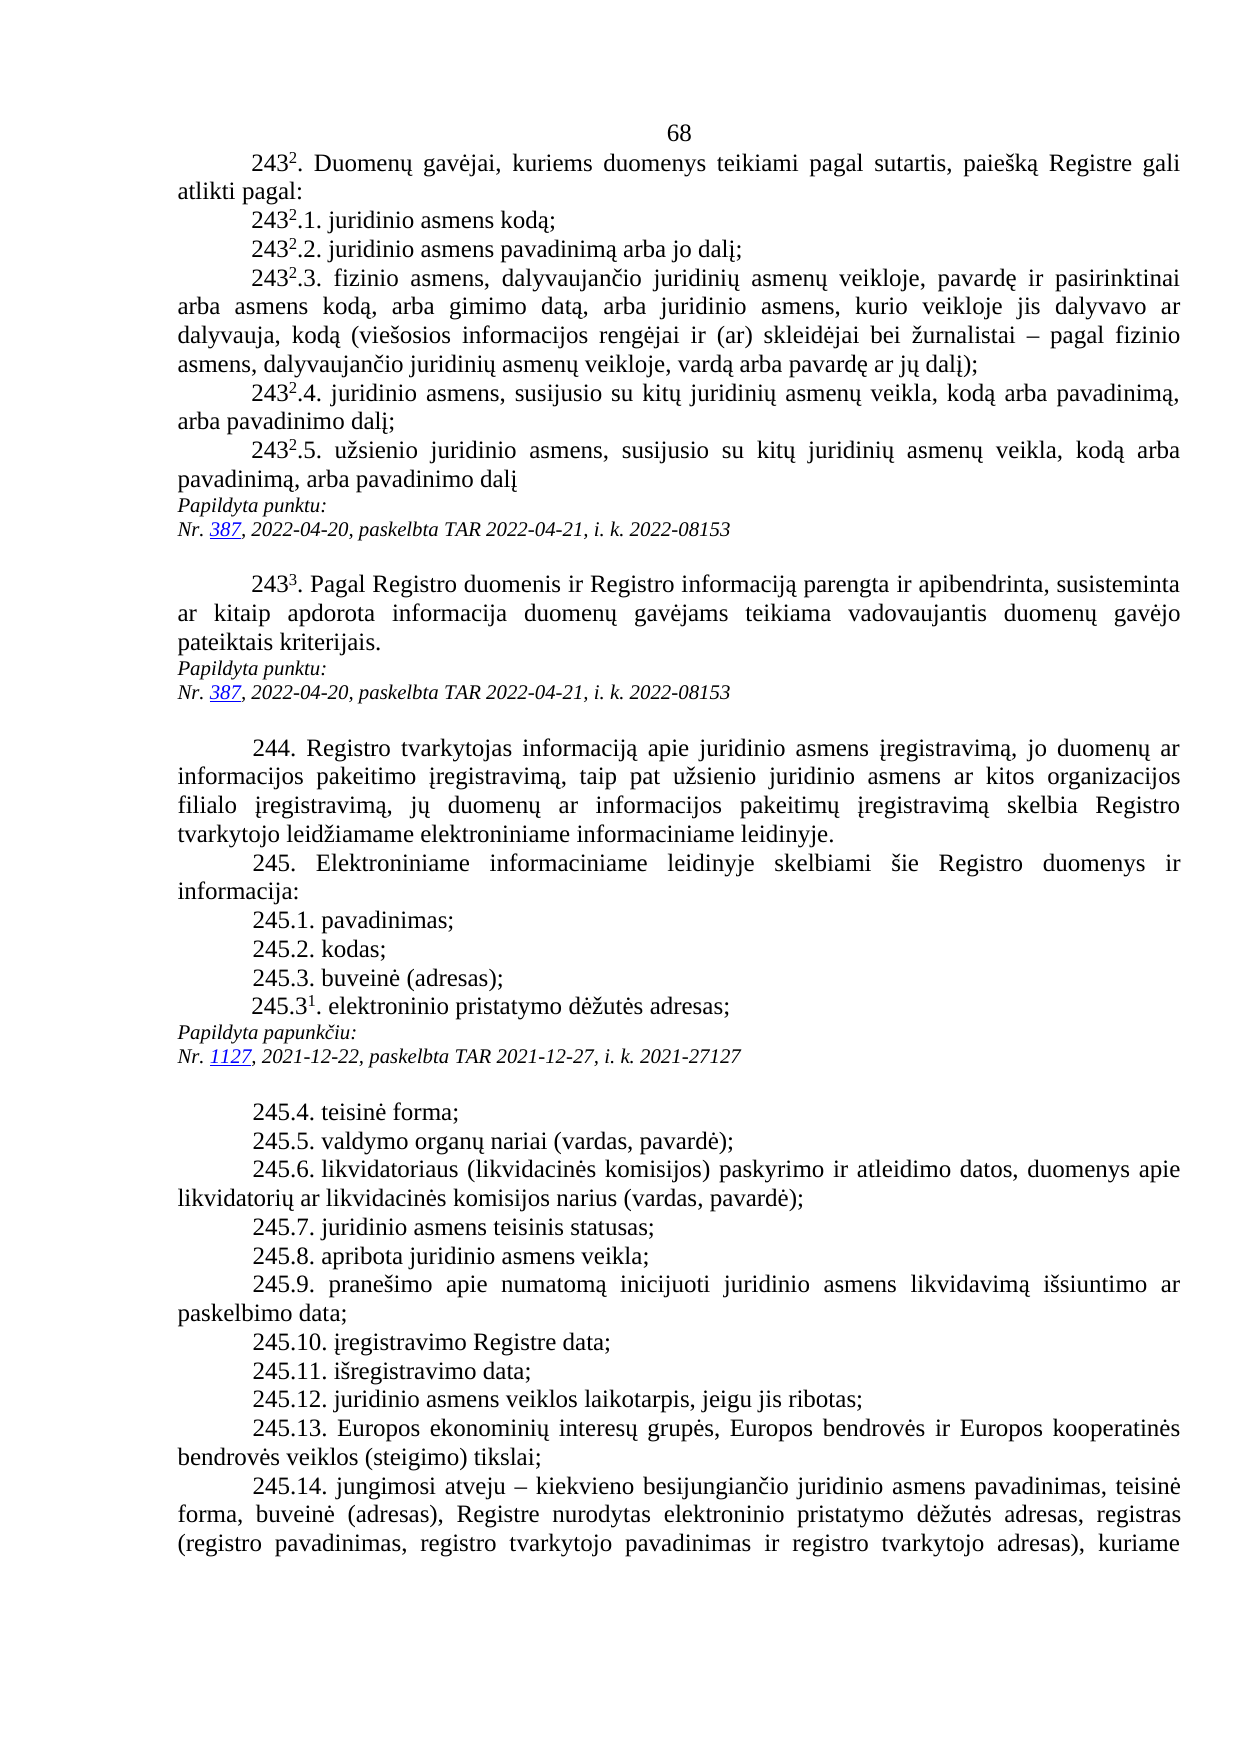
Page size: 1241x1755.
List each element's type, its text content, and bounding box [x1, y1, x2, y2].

text 245.4. teisinė forma; [177, 1097, 1181, 1126]
text 245.10. įregistravimo Registre data; [177, 1327, 1181, 1356]
text 245.8. apribota juridinio asmens veikla; [177, 1241, 1181, 1269]
text 245. Elektroniniame informaciniame leidinyje skelbiami šie Registro duomenys ir informacija: [177, 848, 1181, 905]
text 2432.2. juridinio asmens pavadinimą arba jo dalį; [177, 234, 1181, 263]
text 2432.5. užsienio juridinio asmens, susijusio su kitų juridinių asmenų veikla, kodą arba pavadinimą, arba pavadinimo dalį [177, 435, 1181, 493]
text 245.9. pranešimo apie numatomą inicijuoti juridinio asmens likvidavimą išsiuntimo ar paskelbimo data; [177, 1269, 1181, 1327]
text 2432.4. juridinio asmens, susijusio su kitų juridinių asmenų veikla, kodą arba pavadinimą, arba pavadinimo dalį; [177, 378, 1181, 435]
text 2432.3. fizinio asmens, dalyvaujančio juridinių asmenų veikloje, pavardę ir pasirinktinai arba asmens kodą, arba gimimo datą, arba juridinio asmens, kurio veikloje jis dalyvavo ar dalyvauja, kodą (viešosios informacijos rengėjai ir (ar) skleidėjai bei žurnalistai – pagal fizinio asmens, dalyvaujančio juridinių asmenų veikloje, vardą arba pavardę ar jų dalį); [177, 263, 1181, 378]
text 2432. Duomenų gavėjai, kuriems duomenys teikiami pagal sutartis, paiešką Registre gali atlikti pagal: [177, 148, 1181, 205]
text Papildyta punktu: [177, 493, 1181, 517]
text Nr. 387, 2022-04-20, paskelbta TAR 2022-04-21, i. k. 2022-08153 [177, 680, 1181, 704]
text 245.14. jungimosi atveju – kiekvieno besijungiančio juridinio asmens pavadinimas, teisinė forma, buveinė (adresas), Registre nurodytas elektroninio pristatymo dėžutės adresas, registras (registro pavadinimas, registro tvarkytojo pavadinimas ir registro tvarkytojo adresas), kuriame [177, 1471, 1181, 1557]
text 2433. Pagal Registro duomenis ir Registro informaciją parengta ir apibendrinta, susisteminta ar kitaip apdorota informacija duomenų gavėjams teikiama vadovaujantis duomenų gavėjo pateiktais kriterijais. [177, 569, 1181, 656]
text 245.7. juridinio asmens teisinis statusas; [177, 1212, 1181, 1241]
text 245.12. juridinio asmens veiklos laikotarpis, jeigu jis ribotas; [177, 1384, 1181, 1413]
text Papildyta papunkčiu: [177, 1020, 1181, 1044]
text Papildyta punktu: [177, 656, 1181, 680]
text 2432.1. juridinio asmens kodą; [177, 205, 1181, 234]
text 245.11. išregistravimo data; [177, 1356, 1181, 1384]
text 245.1. pavadinimas; [177, 905, 1181, 934]
text 245.2. kodas; [177, 934, 1181, 963]
text 245.6. likvidatoriaus (likvidacinės komisijos) paskyrimo ir atleidimo datos, duomenys apie likvidatorių ar likvidacinės komisijos narius (vardas, pavardė); [177, 1154, 1181, 1212]
text Nr. 387, 2022-04-20, paskelbta TAR 2022-04-21, i. k. 2022-08153 [177, 517, 1181, 541]
text 245.31. elektroninio pristatymo dėžutės adresas; [251, 991, 1181, 1020]
text 245.5. valdymo organų nariai (vardas, pavardė); [177, 1126, 1181, 1154]
text Nr. 1127, 2021-12-22, paskelbta TAR 2021-12-27, i. k. 2021-27127 [177, 1044, 1181, 1068]
text 244. Registro tvarkytojas informaciją apie juridinio asmens įregistravimą, jo duomenų ar informacijos pakeitimo įregistravimą, taip pat užsienio juridinio asmens ar kitos organizacijos filialo įregistravimą, jų duomenų ar informacijos pakeitimų įregistravimą skelbia Registro tvarkytojo leidžiamame elektroniniame informaciniame leidinyje. [177, 733, 1181, 848]
text 245.13. Europos ekonominių interesų grupės, Europos bendrovės ir Europos kooperatinės bendrovės veiklos (steigimo) tikslai; [177, 1413, 1181, 1471]
text 245.3. buveinė (adresas); [177, 963, 1181, 991]
